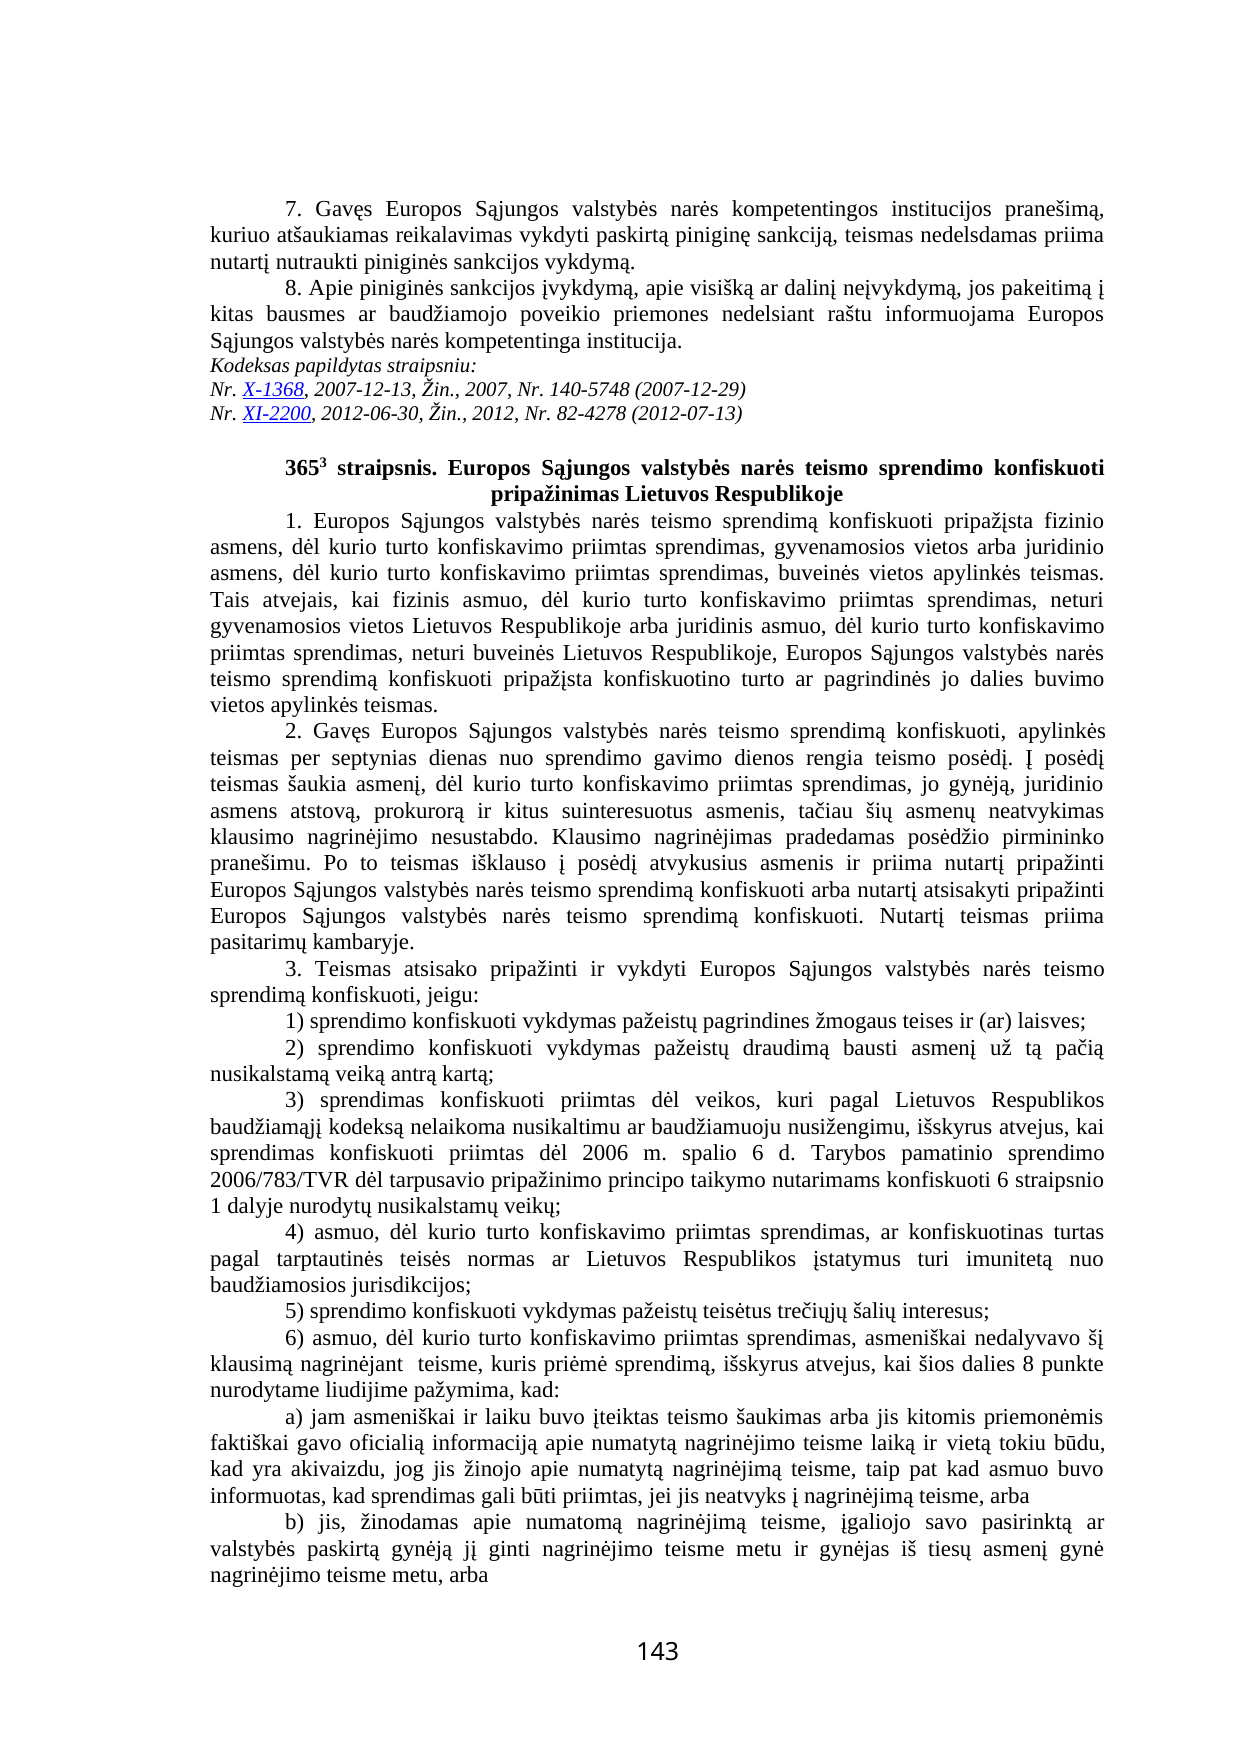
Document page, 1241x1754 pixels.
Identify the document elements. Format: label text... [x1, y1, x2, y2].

text 1. Europos Sąjungos valstybės narės teismo sprendimą konfiskuoti pripažįsta fizinio asmens, dėl kurio turto konfiskavimo priimtas sprendimas, gyvenamosios vietos arba juridinio asmens, dėl kurio turto konfiskavimo priimtas sprendimas, buveinės vietos apylinkės teismas. Tais atvejais, kai fizinis asmuo, dėl kurio turto konfiskavimo priimtas sprendimas, neturi gyvenamosios vietos Lietuvos Respublikoje arba juridinis asmuo, dėl kurio turto konfiskavimo priimtas sprendimas, neturi buveinės Lietuvos Respublikoje, Europos Sąjungos valstybės narės teismo sprendimą konfiskuoti pripažįsta konfiskuotino turto ar pagrindinės jo dalies buvimo vietos apylinkės teismas. [210, 507, 1106, 718]
text 5) sprendimo konfiskuoti vykdymas pažeistų teisėtus trečiųjų šalių interesus; [210, 1297, 1106, 1324]
text 3. Teismas atsisako pripažinti ir vykdyti Europos Sąjungos valstybės narės teismo sprendimą konfiskuoti, jeigu: [210, 955, 1106, 1007]
text a) jam asmeniškai ir laiku buvo įteiktas teismo šaukimas arba jis kitomis priemonėmis faktiškai gavo oficialią informaciją apie numatytą nagrinėjimo teisme laiką ir vietą tokiu būdu, kad yra akivaizdu, jog jis žinojo apie numatytą nagrinėjimą teisme, taip pat kad asmuo buvo informuotas, kad sprendimas gali būti priimtas, jei jis neatvyks į nagrinėjimą teisme, arba [210, 1403, 1106, 1508]
text 2) sprendimo konfiskuoti vykdymas pažeistų draudimą bausti asmenį už tą pačią nusikalstamą veiką antrą kartą; [210, 1034, 1106, 1087]
text 3653 straipsnis. Europos Sąjungos valstybės narės teismo sprendimo konfiskuoti pripažinimas Lietuvos Respublikoje [285, 454, 1106, 507]
text b) jis, žinodamas apie numatomą nagrinėjimą teisme, įgaliojo savo pasirinktą ar valstybės paskirtą gynėją jį ginti nagrinėjimo teisme metu ir gynėjas iš tiesų asmenį gynė nagrinėjimo teisme metu, arba [210, 1508, 1106, 1587]
text 2. Gavęs Europos Sąjungos valstybės narės teismo sprendimą konfiskuoti, apylinkės teismas per septynias dienas nuo sprendimo gavimo dienos rengia teismo posėdį. Į posėdį teismas šaukia asmenį, dėl kurio turto konfiskavimo priimtas sprendimas, jo gynėją, juridinio asmens atstovą, prokurorą ir kitus suinteresuotus asmenis, tačiau šių asmenų neatvykimas klausimo nagrinėjimo nesustabdo. Klausimo nagrinėjimas pradedamas posėdžio pirmininko pranešimu. Po to teismas išklauso į posėdį atvykusius asmenis ir priima nutartį pripažinti Europos Sąjungos valstybės narės teismo sprendimą konfiskuoti arba nutartį atsisakyti pripažinti Europos Sąjungos valstybės narės teismo sprendimą konfiskuoti. Nutartį teismas priima pasitarimų kambaryje. [210, 718, 1106, 955]
text Nr. X-1368, 2007-12-13, Žin., 2007, Nr. 140-5748 (2007-12-29) [210, 377, 1106, 401]
text 8. Apie piniginės sankcijos įvykdymą, apie visišką ar dalinį neįvykdymą, jos pakeitimą į kitas bausmes ar baudžiamojo poveikio priemones nedelsiant raštu informuojama Europos Sąjungos valstybės narės kompetentinga institucija. [210, 274, 1106, 353]
text 6) asmuo, dėl kurio turto konfiskavimo priimtas sprendimas, asmeniškai nedalyvavo šį klausimą nagrinėjant teisme, kuris priėmė sprendimą, išskyrus atvejus, kai šios dalies 8 punkte nurodytame liudijime pažymima, kad: [210, 1324, 1106, 1403]
text 7. Gavęs Europos Sąjungos valstybės narės kompetentingos institucijos pranešimą, kuriuo atšaukiamas reikalavimas vykdyti paskirtą piniginę sankciją, teismas nedelsdamas priima nutartį nutraukti piniginės sankcijos vykdymą. [210, 195, 1106, 274]
text 1) sprendimo konfiskuoti vykdymas pažeistų pagrindines žmogaus teises ir (ar) laisves; [210, 1007, 1106, 1034]
text 3) sprendimas konfiskuoti priimtas dėl veikos, kuri pagal Lietuvos Respublikos baudžiamąjį kodeksą nelaikoma nusikaltimu ar baudžiamuoju nusižengimu, išskyrus atvejus, kai sprendimas konfiskuoti priimtas dėl 2006 m. spalio 6 d. Tarybos pamatinio sprendimo 2006/783/TVR dėl tarpusavio pripažinimo principo taikymo nutarimams konfiskuoti 6 straipsnio 1 dalyje nurodytų nusikalstamų veikų; [210, 1087, 1106, 1218]
text Nr. XI-2200, 2012-06-30, Žin., 2012, Nr. 82-4278 (2012-07-13) [210, 401, 1106, 425]
text 4) asmuo, dėl kurio turto konfiskavimo priimtas sprendimas, ar konfiskuotinas turtas pagal tarptautinės teisės normas ar Lietuvos Respublikos įstatymus turi imunitetą nuo baudžiamosios jurisdikcijos; [210, 1218, 1106, 1297]
text Kodeksas papildytas straipsniu: [210, 353, 1106, 377]
